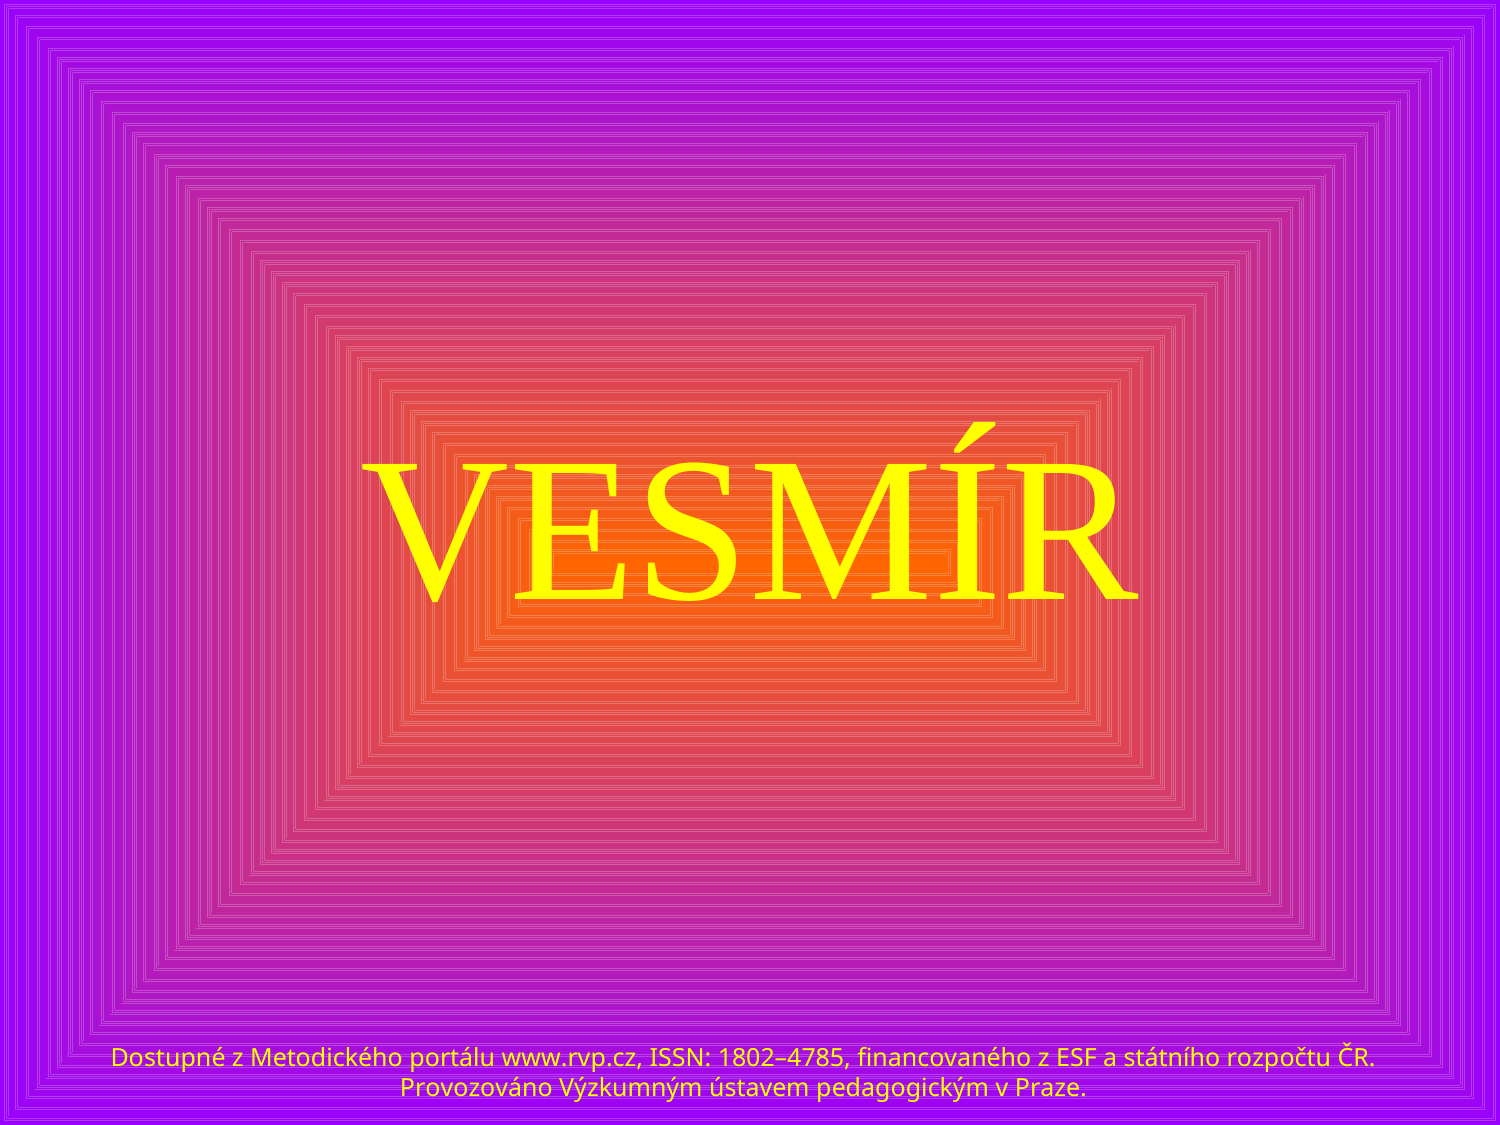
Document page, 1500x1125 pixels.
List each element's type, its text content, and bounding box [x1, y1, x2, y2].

text_box VESMÍR [0, 385, 1500, 649]
text_box Dostupné z Metodického portálu www.rvp.cz, ISSN: 1802–4785, financovaného z ESF a státního rozpočtu ČR. Provozováno Výzkumným ústavem pedagogickým v Praze. [35, 1041, 1454, 1102]
